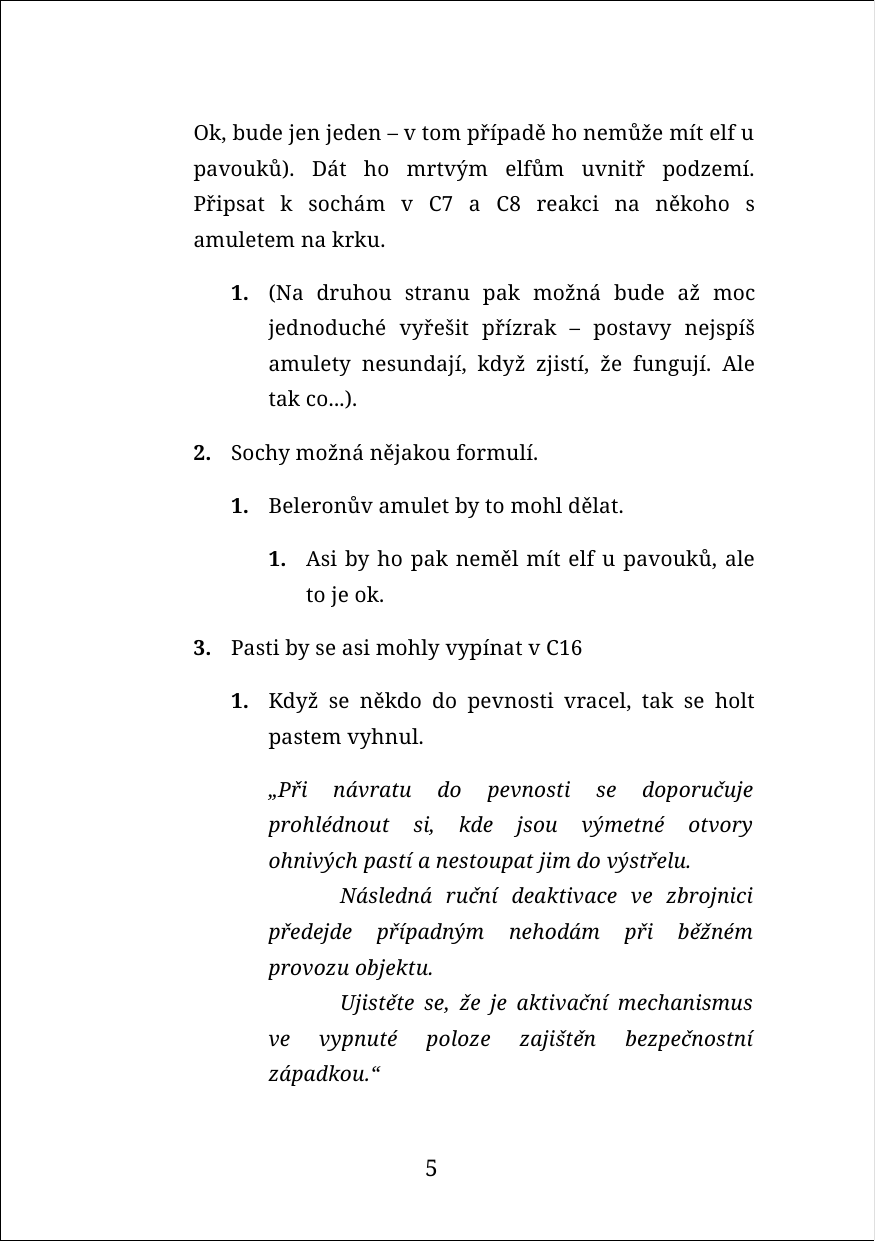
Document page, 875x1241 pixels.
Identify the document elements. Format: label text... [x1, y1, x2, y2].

list Asi by ho pak neměl mít elf u pavouků, ale to je ok. [268, 544, 756, 608]
list (Na druhou stranu pak možná bude až moc jednoduché vyřešit přízrak – postavy nejspíš amulety nesundají, když zjistí, že fungují. Ale tak co...). [231, 278, 756, 413]
list Když se někdo do pevnosti vracel, tak se holt pastem vyhnul. [231, 686, 756, 750]
list Ok, bude jen jeden – v tom případě ho nemůže mít elf u pavouků). Dát ho mrtvým elfům uvnitř podzemí. Připsat k sochám v C7 a C8 reakci na někoho s amuletem na krku. [156, 118, 756, 253]
list „Při návratu do pevnosti se doporučuje prohlédnout si, kde jsou výmetné otvory ohnivých pastí a nestoupat jim do výstřelu. Následná ruční deaktivace ve zbrojnici předejde případným nehodám při běžném provozu objektu. Ujistěte se, že je aktivační mechanismus ve vypnuté poloze zajištěn bezpečnostní západkou.“ [231, 775, 756, 1088]
list Pasti by se asi mohly vypínat v C16 [193, 633, 756, 661]
list Sochy možná nějakou formulí. [193, 438, 756, 466]
list Beleronův amulet by to mohl dělat. [231, 491, 756, 519]
